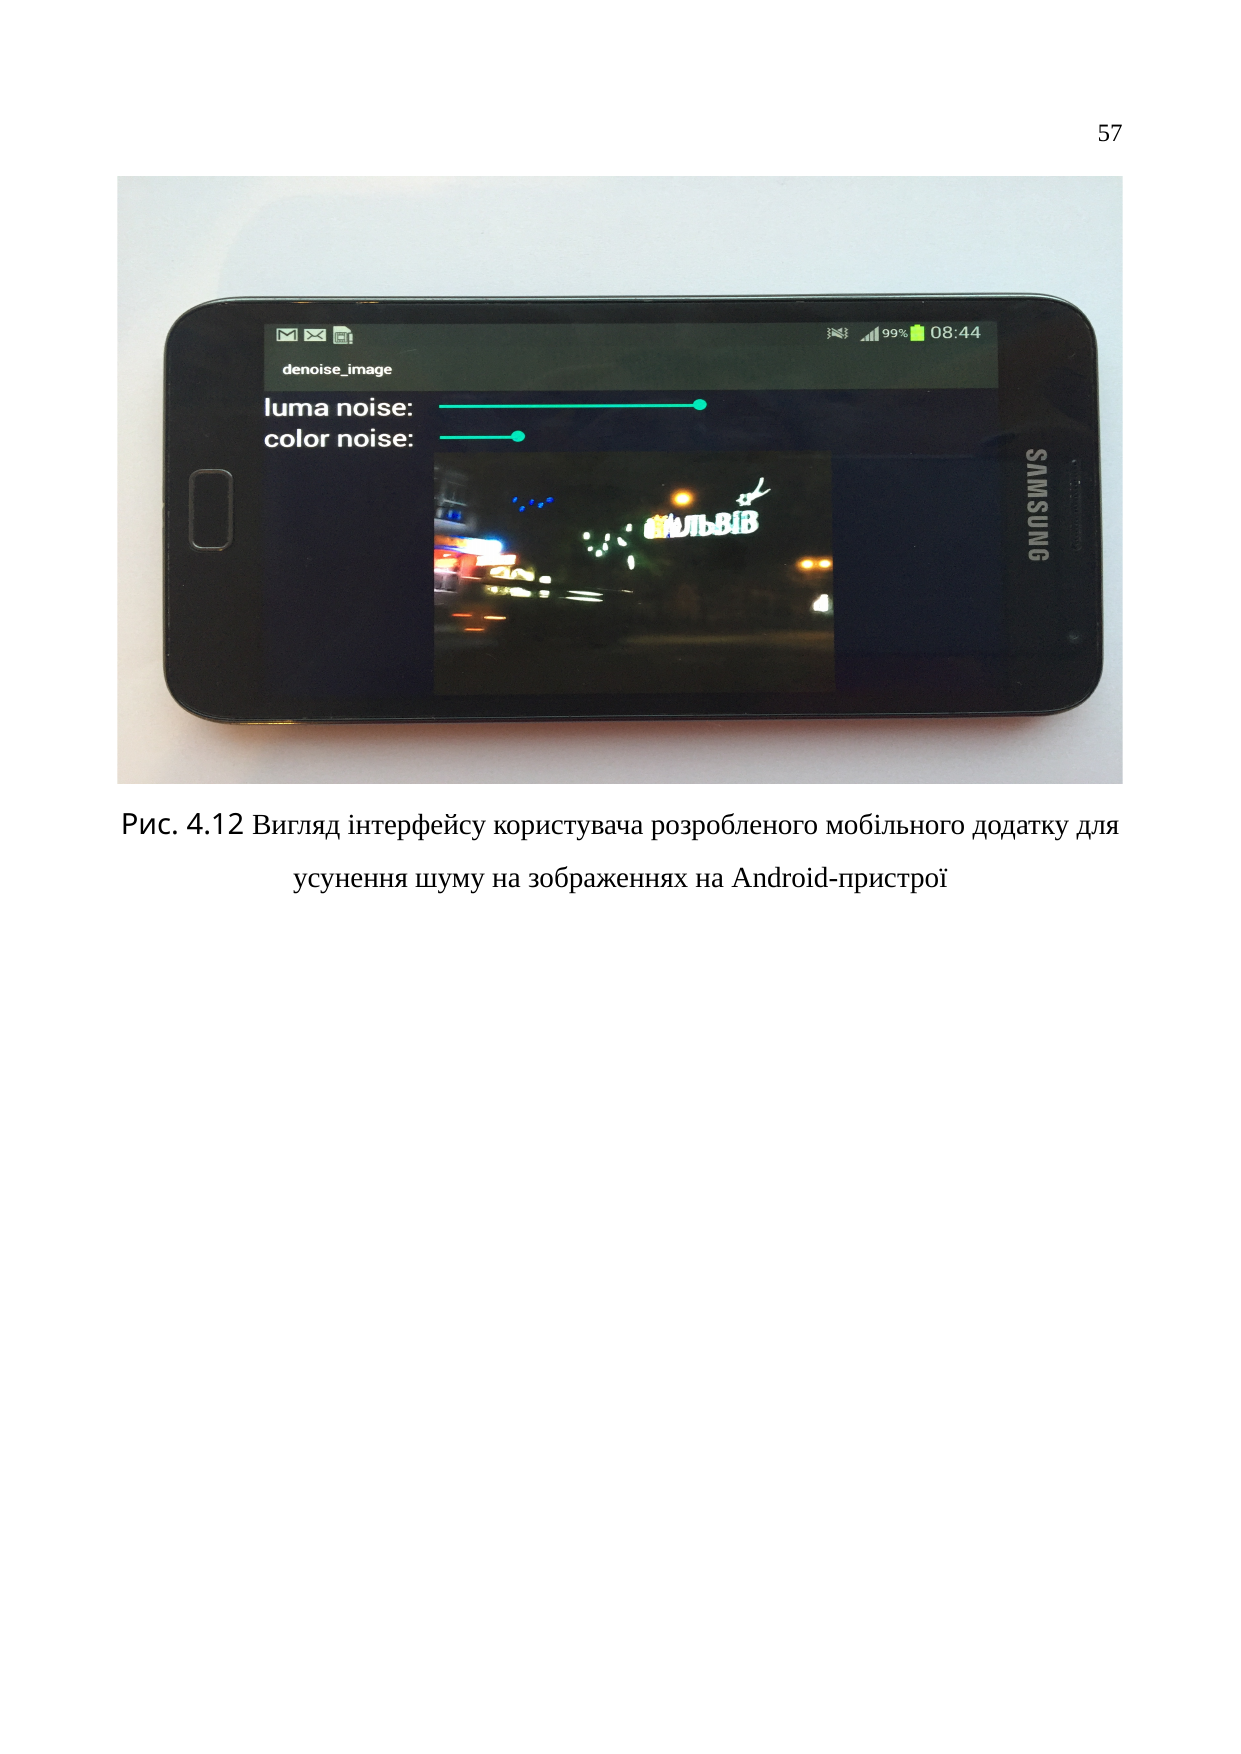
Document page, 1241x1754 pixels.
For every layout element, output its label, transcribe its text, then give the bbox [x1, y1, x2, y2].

picture [117, 176, 1123, 784]
text Рис. 4.12 Вигляд інтерфейсу користувача розробленого мобільного додатку для усунення шуму на зображеннях на Android-пристрої [118, 784, 1122, 893]
